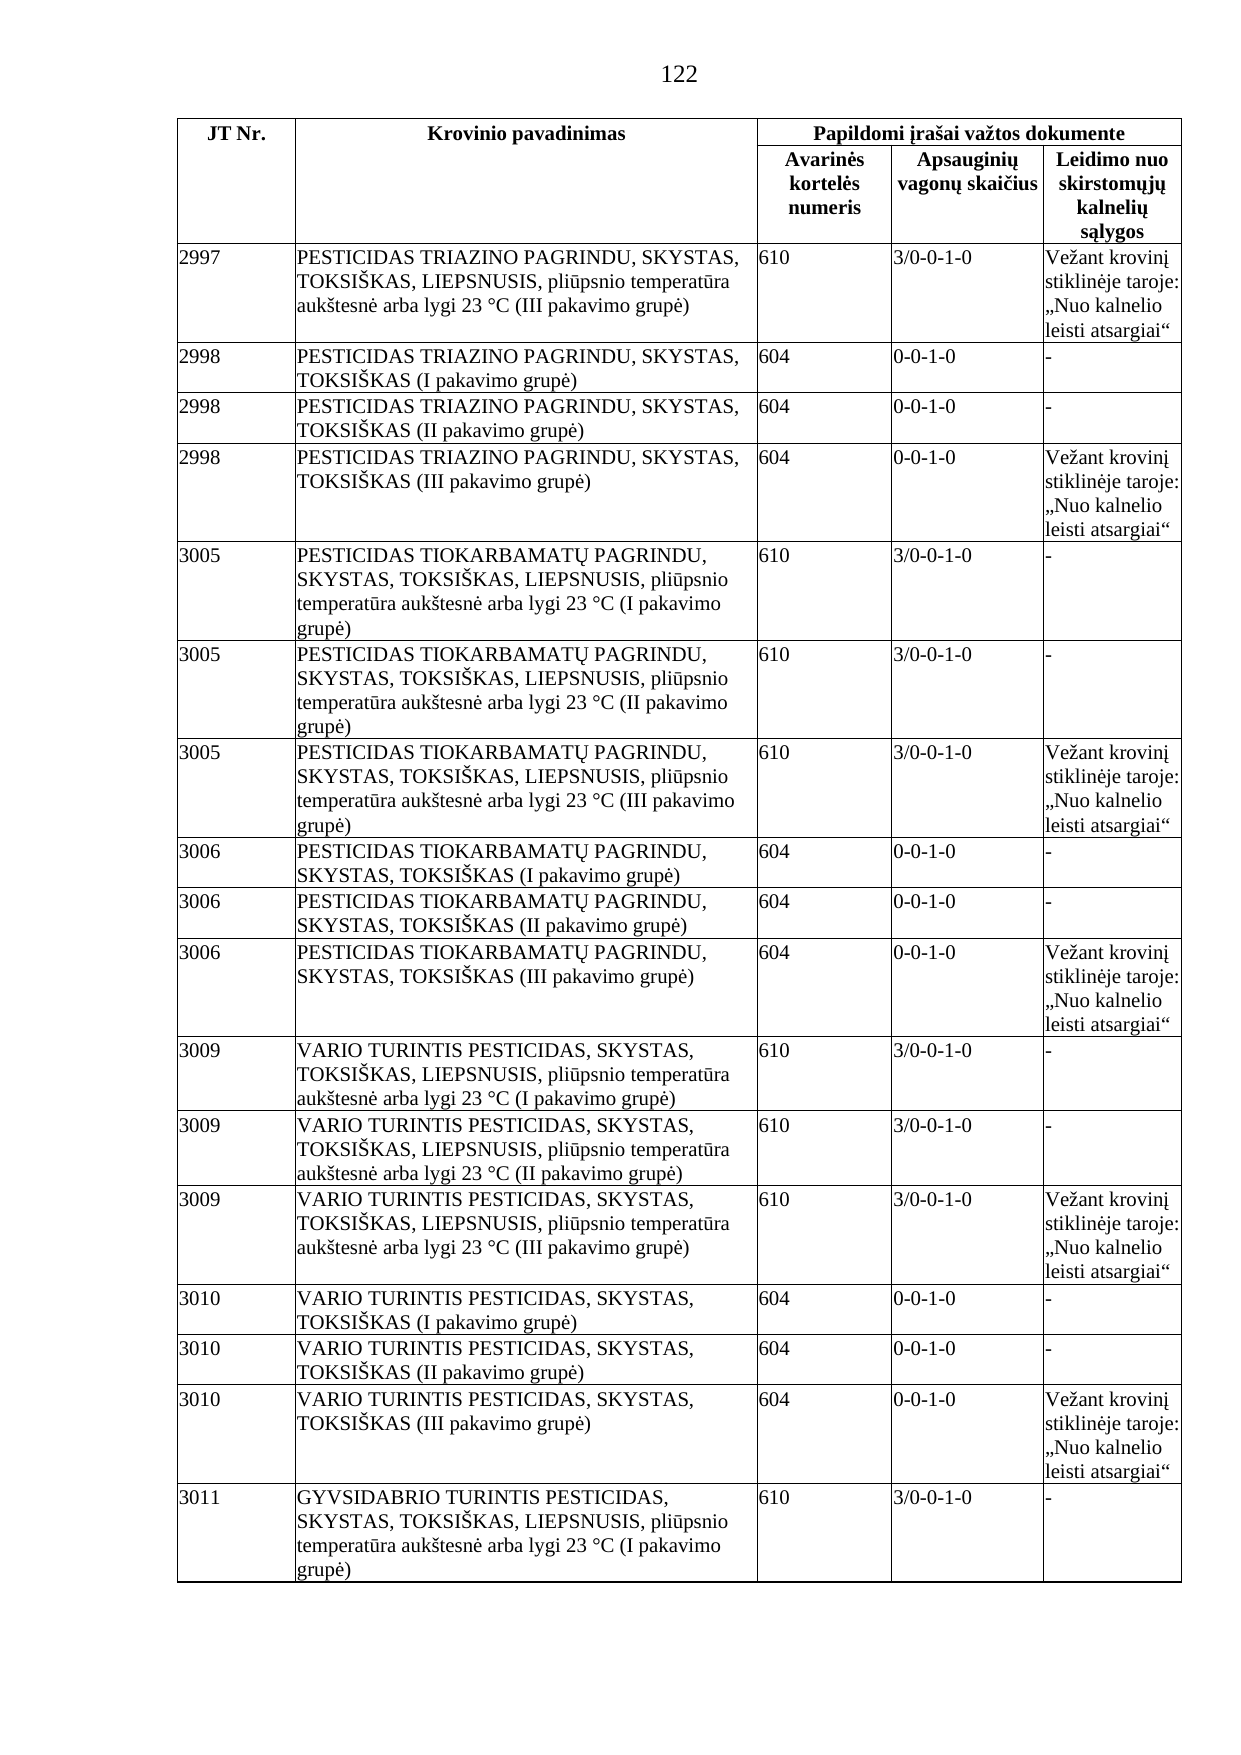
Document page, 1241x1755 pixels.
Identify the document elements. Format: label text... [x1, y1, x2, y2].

table_cell - [1044, 838, 1181, 887]
table_cell - [1044, 641, 1181, 738]
table_cell Vežant krovinį stiklinėje taroje: „Nuo kalnelio leisti atsargiai“ [1044, 939, 1181, 1036]
table_cell 610 [758, 1186, 891, 1283]
table_cell VARIO TURINTIS PESTICIDAS, SKYSTAS, TOKSIŠKAS, LIEPSNUSIS, pliūpsnio temperatūra aukštesnė arba lygi 23 °C (II pakavimo grupė) [296, 1111, 757, 1185]
table_cell 3/0-0-1-0 [892, 1484, 1043, 1581]
table_cell PESTICIDAS TRIAZINO PAGRINDU, SKYSTAS, TOKSIŠKAS (II pakavimo grupė) [296, 393, 757, 442]
table_cell 610 [758, 1111, 891, 1185]
table_cell Apsauginių vagonų skaičius [892, 146, 1043, 243]
table_cell PESTICIDAS TIOKARBAMATŲ PAGRINDU, SKYSTAS, TOKSIŠKAS, LIEPSNUSIS, pliūpsnio temperatūra aukštesnė arba lygi 23 °C (II pakavimo grupė) [296, 641, 757, 738]
table_cell - [1044, 888, 1181, 937]
table_cell 0-0-1-0 [892, 838, 1043, 887]
table_cell - [1044, 1111, 1181, 1185]
table_cell 610 [758, 641, 891, 738]
table_cell 604 [758, 939, 891, 1036]
table_cell Vežant krovinį stiklinėje taroje: „Nuo kalnelio leisti atsargiai“ [1044, 1186, 1181, 1283]
table_cell - [1044, 1335, 1181, 1384]
table_cell 3010 [178, 1335, 295, 1384]
table_cell 3/0-0-1-0 [892, 641, 1043, 738]
table_cell 3011 [178, 1484, 295, 1581]
table_cell VARIO TURINTIS PESTICIDAS, SKYSTAS, TOKSIŠKAS (I pakavimo grupė) [296, 1285, 757, 1334]
table_cell - [1044, 1484, 1181, 1581]
table_cell 2997 [178, 244, 295, 342]
table_cell 2998 [178, 444, 295, 541]
table_cell - [1044, 343, 1181, 392]
table_cell 0-0-1-0 [892, 888, 1043, 937]
table_cell - [1044, 542, 1181, 639]
table_cell PESTICIDAS TRIAZINO PAGRINDU, SKYSTAS, TOKSIŠKAS (III pakavimo grupė) [296, 444, 757, 541]
table_cell PESTICIDAS TRIAZINO PAGRINDU, SKYSTAS, TOKSIŠKAS, LIEPSNUSIS, pliūpsnio temperatūra aukštesnė arba lygi 23 °C (III pakavimo grupė) [296, 244, 757, 342]
table_cell 610 [758, 1037, 891, 1110]
table_cell VARIO TURINTIS PESTICIDAS, SKYSTAS, TOKSIŠKAS, LIEPSNUSIS, pliūpsnio temperatūra aukštesnė arba lygi 23 °C (III pakavimo grupė) [296, 1186, 757, 1283]
table_cell Avarinės kortelės numeris [758, 146, 891, 243]
table_cell 610 [758, 542, 891, 639]
table_cell 604 [758, 444, 891, 541]
table_cell 3010 [178, 1385, 295, 1483]
table_cell VARIO TURINTIS PESTICIDAS, SKYSTAS, TOKSIŠKAS, LIEPSNUSIS, pliūpsnio temperatūra aukštesnė arba lygi 23 °C (I pakavimo grupė) [296, 1037, 757, 1110]
table_cell Vežant krovinį stiklinėje taroje: „Nuo kalnelio leisti atsargiai“ [1044, 739, 1181, 837]
table_cell GYVSIDABRIO TURINTIS PESTICIDAS, SKYSTAS, TOKSIŠKAS, LIEPSNUSIS, pliūpsnio temperatūra aukštesnė arba lygi 23 °C (I pakavimo grupė) [296, 1484, 757, 1581]
table_cell 3/0-0-1-0 [892, 244, 1043, 342]
table_cell 3005 [178, 739, 295, 837]
table_cell 3010 [178, 1285, 295, 1334]
table_cell 0-0-1-0 [892, 939, 1043, 1036]
table_cell - [1044, 1285, 1181, 1334]
table_cell 0-0-1-0 [892, 444, 1043, 541]
table_cell 3/0-0-1-0 [892, 1186, 1043, 1283]
table_cell 604 [758, 1385, 891, 1483]
table_cell 3009 [178, 1111, 295, 1185]
table_cell 3005 [178, 542, 295, 639]
table_header Papildomi įrašai važtos dokumente [758, 119, 1181, 144]
table_cell PESTICIDAS TIOKARBAMATŲ PAGRINDU, SKYSTAS, TOKSIŠKAS (I pakavimo grupė) [296, 838, 757, 887]
table_cell 3005 [178, 641, 295, 738]
table_cell 2998 [178, 393, 295, 442]
table_cell 3009 [178, 1186, 295, 1283]
table_cell 604 [758, 343, 891, 392]
table_cell 604 [758, 393, 891, 442]
table_cell PESTICIDAS TIOKARBAMATŲ PAGRINDU, SKYSTAS, TOKSIŠKAS, LIEPSNUSIS, pliūpsnio temperatūra aukštesnė arba lygi 23 °C (III pakavimo grupė) [296, 739, 757, 837]
table_cell 604 [758, 888, 891, 937]
table_cell 3/0-0-1-0 [892, 1111, 1043, 1185]
table_cell PESTICIDAS TIOKARBAMATŲ PAGRINDU, SKYSTAS, TOKSIŠKAS (III pakavimo grupė) [296, 939, 757, 1036]
table_cell - [1044, 393, 1181, 442]
table_cell 3006 [178, 838, 295, 887]
table_header Krovinio pavadinimas [296, 119, 757, 243]
table_cell 0-0-1-0 [892, 393, 1043, 442]
table_cell 0-0-1-0 [892, 1385, 1043, 1483]
table_cell 604 [758, 1335, 891, 1384]
table_cell 2998 [178, 343, 295, 392]
table_cell Vežant krovinį stiklinėje taroje: „Nuo kalnelio leisti atsargiai“ [1044, 444, 1181, 541]
table_cell Vežant krovinį stiklinėje taroje: „Nuo kalnelio leisti atsargiai“ [1044, 1385, 1181, 1483]
table_cell 610 [758, 739, 891, 837]
table_cell 3/0-0-1-0 [892, 1037, 1043, 1110]
table_cell Leidimo nuo skirstomųjų kalnelių sąlygos [1044, 146, 1181, 243]
table_cell 604 [758, 1285, 891, 1334]
table_cell 610 [758, 1484, 891, 1581]
table_cell 3006 [178, 939, 295, 1036]
table_cell 3/0-0-1-0 [892, 739, 1043, 837]
table_cell 0-0-1-0 [892, 1335, 1043, 1384]
table_cell 3/0-0-1-0 [892, 542, 1043, 639]
table_cell - [1044, 1037, 1181, 1110]
table_cell 3009 [178, 1037, 295, 1110]
table_cell PESTICIDAS TIOKARBAMATŲ PAGRINDU, SKYSTAS, TOKSIŠKAS (II pakavimo grupė) [296, 888, 757, 937]
table_cell VARIO TURINTIS PESTICIDAS, SKYSTAS, TOKSIŠKAS (II pakavimo grupė) [296, 1335, 757, 1384]
table_header JT Nr. [178, 119, 295, 243]
table_cell 0-0-1-0 [892, 1285, 1043, 1334]
table_cell 604 [758, 838, 891, 887]
table_cell Vežant krovinį stiklinėje taroje: „Nuo kalnelio leisti atsargiai“ [1044, 244, 1181, 342]
table_cell 3006 [178, 888, 295, 937]
table_cell PESTICIDAS TRIAZINO PAGRINDU, SKYSTAS, TOKSIŠKAS (I pakavimo grupė) [296, 343, 757, 392]
table_cell 610 [758, 244, 891, 342]
table_cell 0-0-1-0 [892, 343, 1043, 392]
table_cell VARIO TURINTIS PESTICIDAS, SKYSTAS, TOKSIŠKAS (III pakavimo grupė) [296, 1385, 757, 1483]
table_cell PESTICIDAS TIOKARBAMATŲ PAGRINDU, SKYSTAS, TOKSIŠKAS, LIEPSNUSIS, pliūpsnio temperatūra aukštesnė arba lygi 23 °C (I pakavimo grupė) [296, 542, 757, 639]
